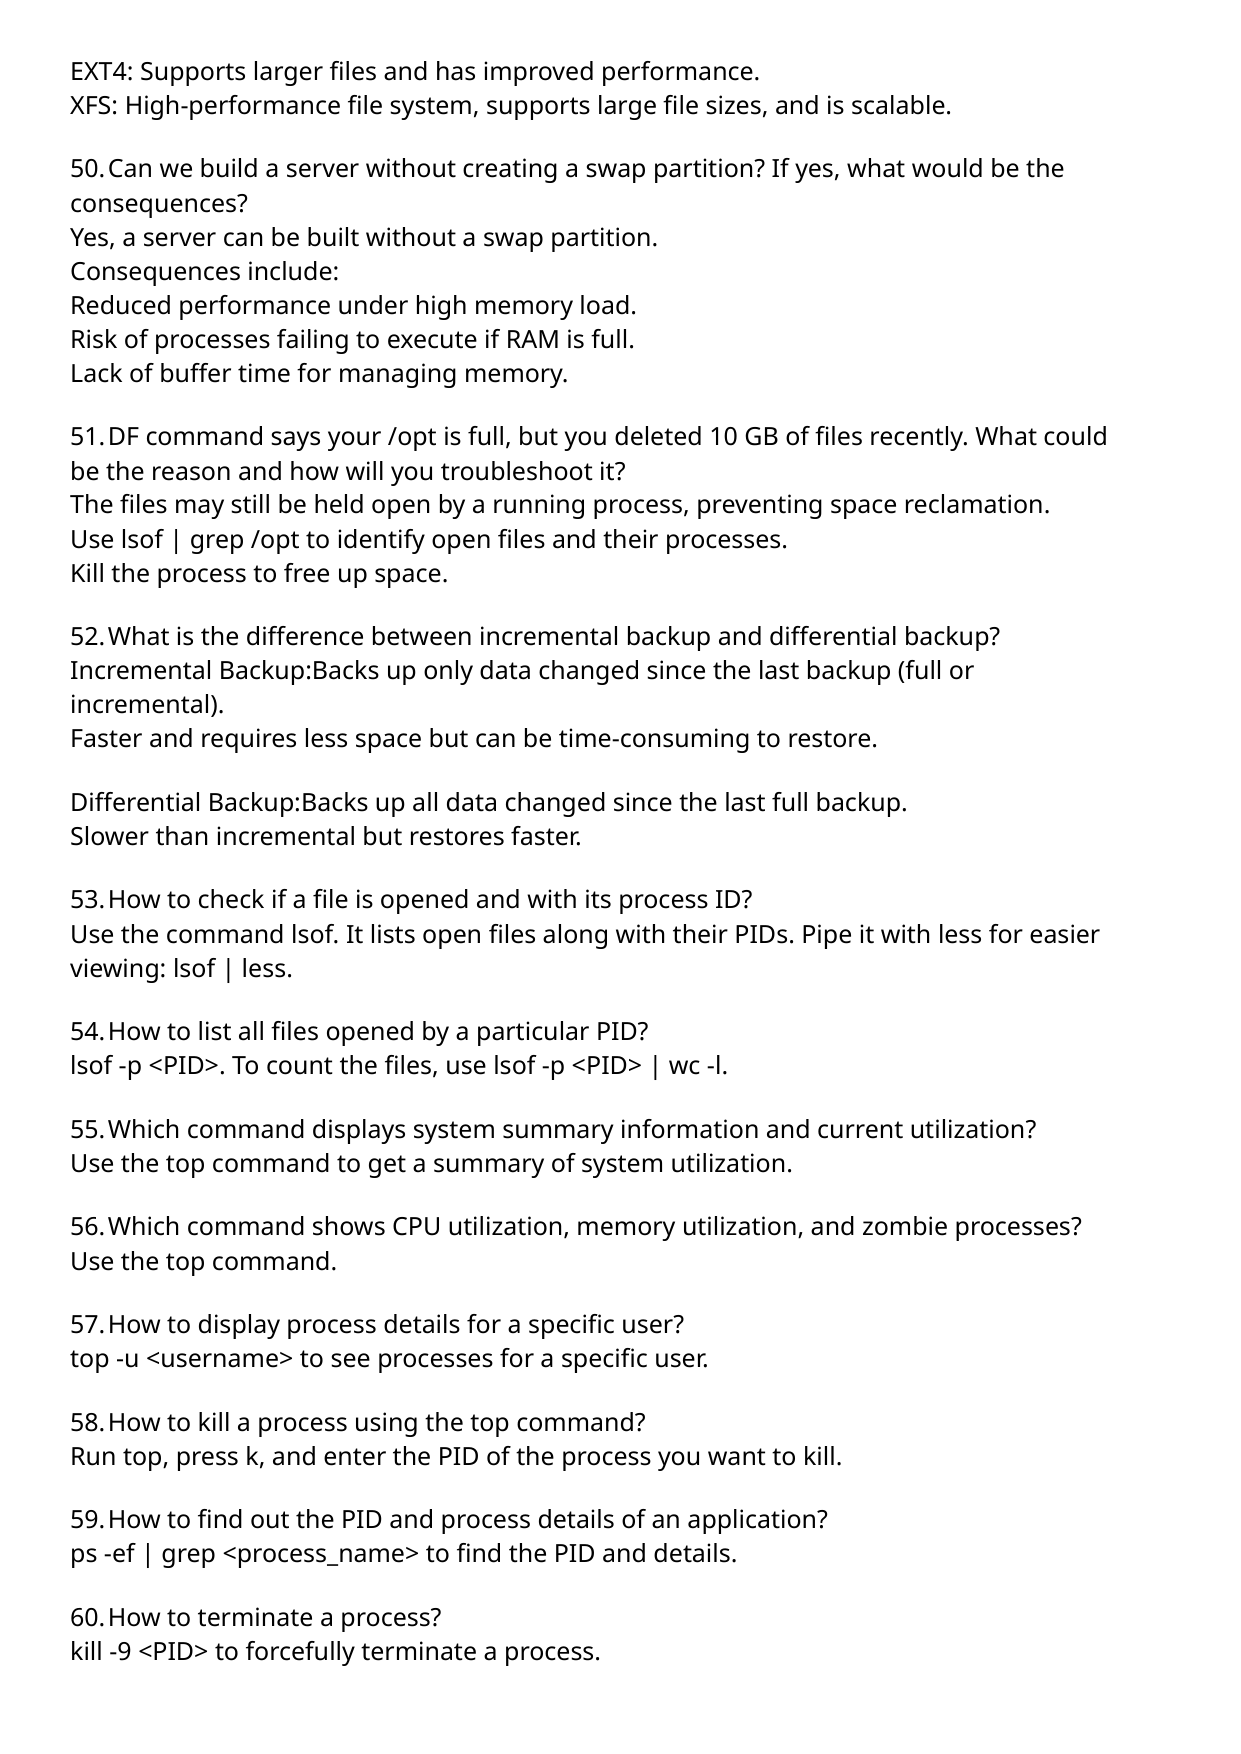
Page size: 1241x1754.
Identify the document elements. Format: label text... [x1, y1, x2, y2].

list How to kill a process using the top command? Run top, press k, and enter the PID of the process you want to kill. [70, 1404, 1129, 1472]
list What is the difference between incremental backup and differential backup? Incremental Backup:Backs up only data changed since the last backup (full or incremental). Faster and requires less space but can be time-consuming to restore. [70, 619, 1129, 755]
list How to check if a file is opened and with its process ID? Use the command lsof. It lists open files along with their PIDs. Pipe it with less for easier viewing: lsof | less. [70, 882, 1129, 984]
list Differential Backup:Backs up all data changed since the last full backup. Slower than incremental but restores faster. [70, 784, 1129, 853]
list DF command says your /opt is full, but you deleted 10 GB of files recently. What could be the reason and how will you troubleshoot it? The files may still be held open by a running process, preventing space reclamation. Use lsof | grep /opt to identify open files and their processes. Kill the process to free up space. [70, 419, 1129, 589]
list How to find out the PID and process details of an application? ps -ef | grep <process_name> to find the PID and details. [70, 1502, 1129, 1570]
list Can we build a server without creating a swap partition? If yes, what would be the consequences? Yes, a server can be built without a swap partition. Consequences include: Reduced performance under high memory load. Risk of processes failing to execute if RAM is full. Lack of buffer time for managing memory. [70, 151, 1129, 389]
list How to terminate a process? kill -9 <PID> to forcefully terminate a process. [70, 1599, 1129, 1668]
list Which command shows CPU utilization, memory utilization, and zombie processes? Use the top command. [70, 1209, 1129, 1277]
list Which command displays system summary information and current utilization? Use the top command to get a summary of system utilization. [70, 1111, 1129, 1179]
list EXT4: Supports larger files and has improved performance. XFS: High-performance file system, supports large file sizes, and is scalable. [70, 53, 1129, 122]
list How to list all files opened by a particular PID? lsof -p <PID>. To count the files, use lsof -p <PID> | wc -l. [70, 1014, 1129, 1082]
list How to display process details for a specific user? top -u <username> to see processes for a specific user. [70, 1307, 1129, 1375]
